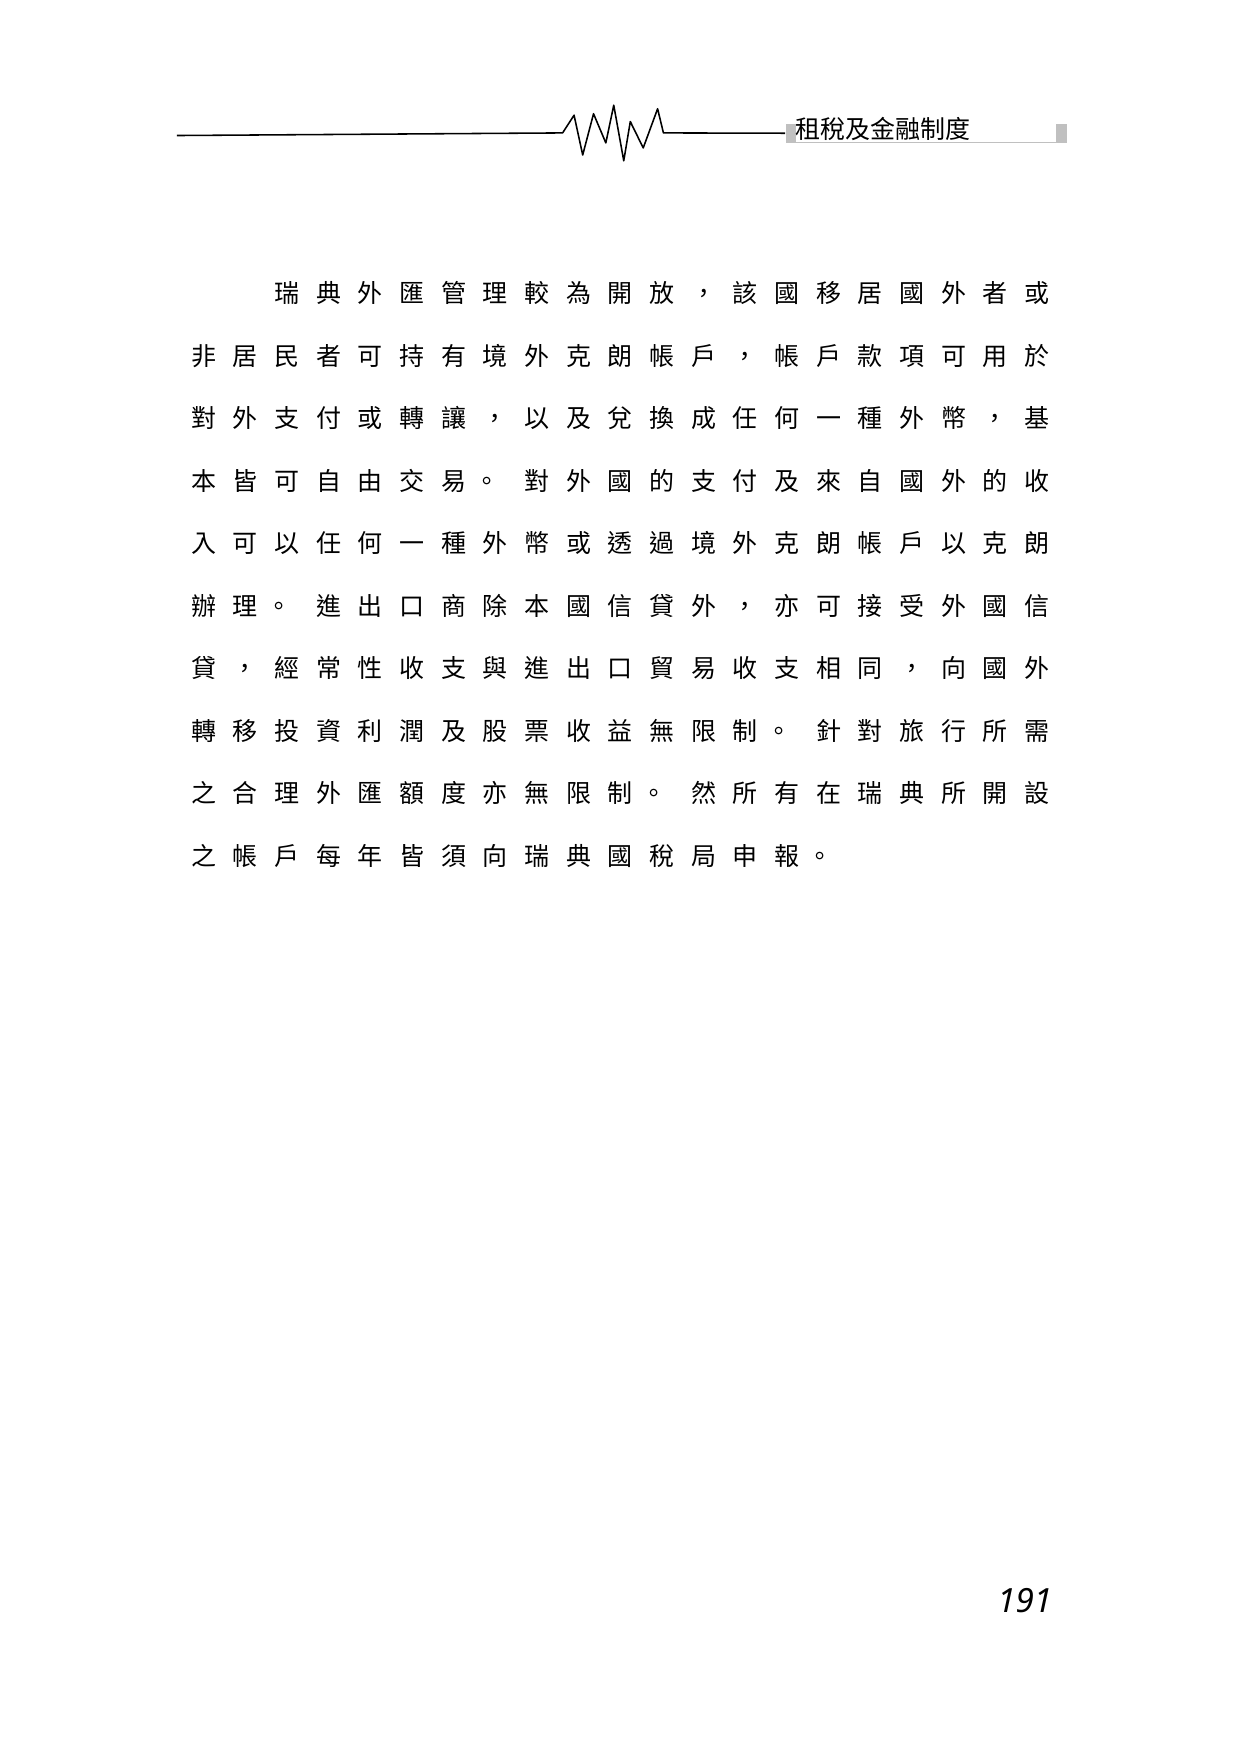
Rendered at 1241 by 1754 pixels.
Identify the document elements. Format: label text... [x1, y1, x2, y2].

text 瑞典外匯管理較為開放，該國移居國外者或非居民者可持有境外克朗帳戶，帳戶款項可用於對外支付或轉讓，以及兌換成任何一種外幣，基本皆可自由交易。對外國的支付及來自國外的收入可以任何一種外幣或透過境外克朗帳戶以克朗辦理。進出口商除本國信貸外，亦可接受外國信貸，經常性收支與進出口貿易收支相同，向國外轉移投資利潤及股票收益無限制。針對旅行所需之合理外匯額度亦無限制。然所有在瑞典所開設之帳戶每年皆須向瑞典國稅局申報。 [183, 250, 1058, 875]
